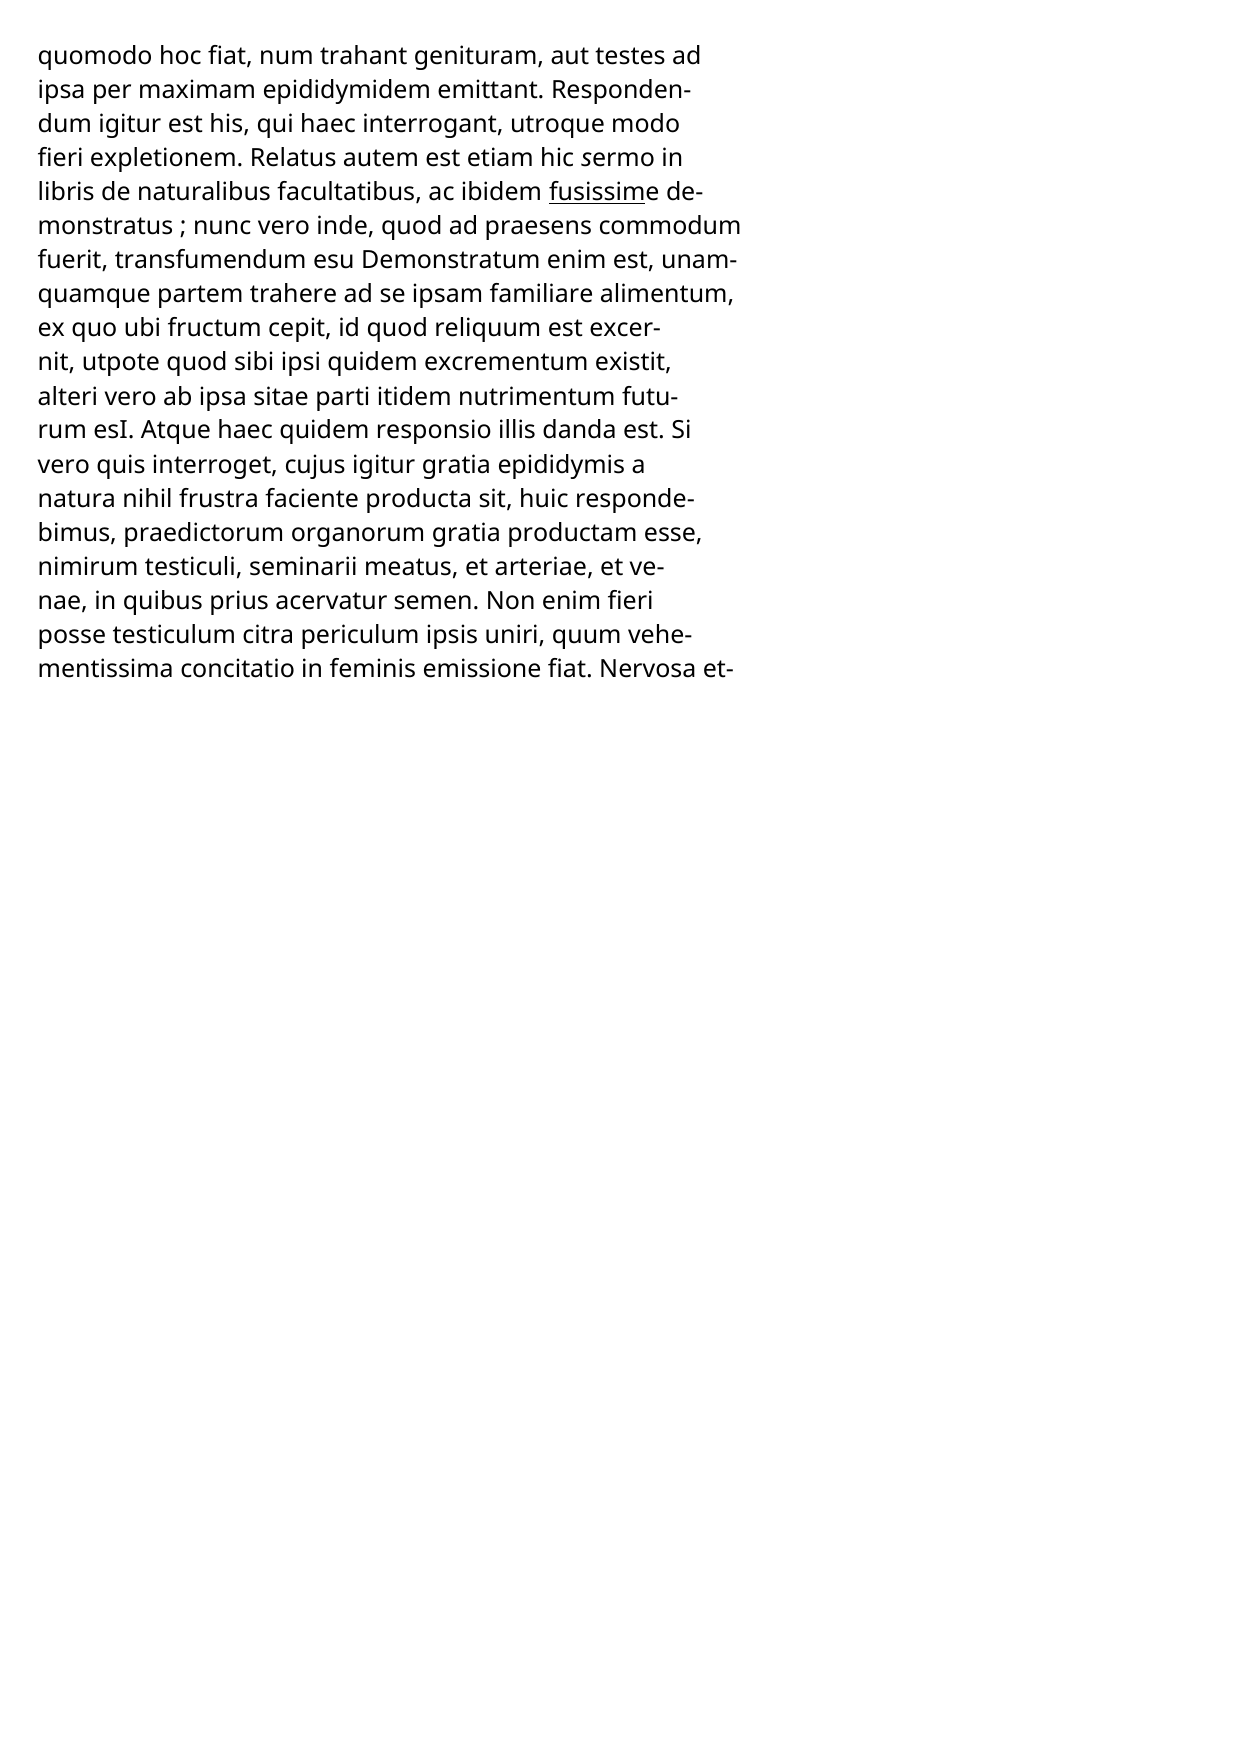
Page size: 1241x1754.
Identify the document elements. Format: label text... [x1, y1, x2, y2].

text quomodo hoc fiat, num trahant genituram, aut testes ad ipsa per maximam epididymidem emittant. Responden- dum igitur est his, qui haec interrogant, utroque modo fieri expletionem. Relatus autem est etiam hic sermo in libris de naturalibus facultatibus, ac ibidem fusissime de- monstratus ; nunc vero inde, quod ad praesens commodum fuerit, transfumendum esu Demonstratum enim est, unam- quamque partem trahere ad se ipsam familiare alimentum, ex quo ubi fructum cepit, id quod reliquum est excer- nit, utpote quod sibi ipsi quidem excrementum existit, alteri vero ab ipsa sitae parti itidem nutrimentum futu- rum esI. Atque haec quidem responsio illis danda est. Si vero quis interroget, cujus igitur gratia epididymis a natura nihil frustra faciente producta sit, huic responde- bimus, praedictorum organorum gratia productam esse, nimirum testiculi, seminarii meatus, et arteriae, et ve- nae, in quibus prius acervatur semen. Non enim fieri posse testiculum citra periculum ipsis uniri, quum vehe- mentissima concitatio in feminis emissione fiat. Nervosa et- [37, 37, 1203, 685]
